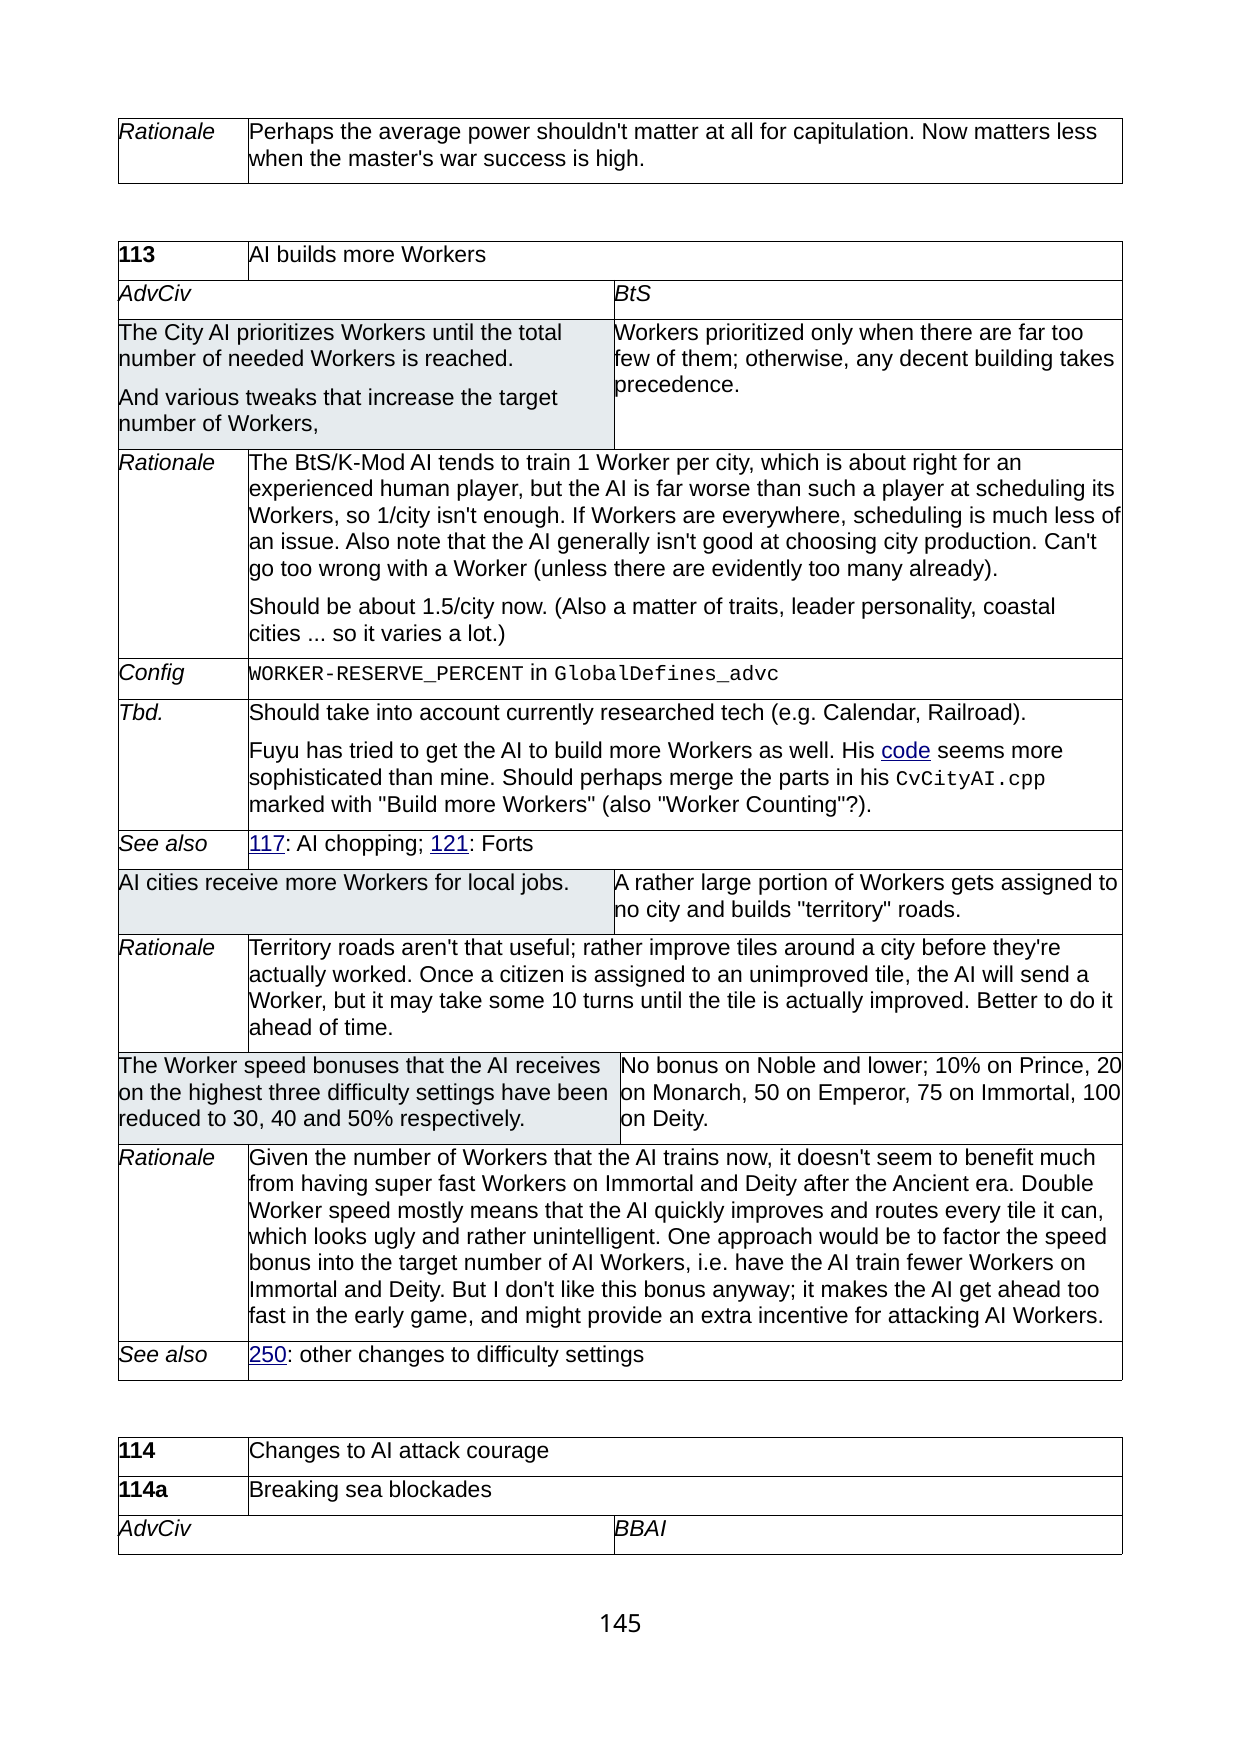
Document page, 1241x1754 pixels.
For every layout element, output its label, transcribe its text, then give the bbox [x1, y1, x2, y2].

table_cell WORKER-RESERVE_PERCENT in GlobalDefines_advc [249, 659, 1122, 698]
table_cell Perhaps the average power shouldn't matter at all for capitulation. Now matters less when the master's war success is high. [249, 119, 1122, 183]
table_cell AdvCiv [119, 281, 614, 319]
table_header AI builds more Workers [249, 242, 1122, 280]
table_cell A rather large portion of Workers gets assigned to no city and builds "territory" roads. [615, 870, 1122, 934]
table_cell See also [119, 831, 248, 869]
table_header 114 [119, 1438, 248, 1476]
table_cell AI cities receive more Workers for local jobs. [119, 870, 614, 934]
table_header Changes to AI attack courage [249, 1438, 1122, 1476]
table_cell 114a [119, 1477, 248, 1515]
table_cell Rationale [119, 935, 248, 1052]
table_cell Territory roads aren't that useful; rather improve tiles around a city before they're actually worked. Once a citizen is assigned to an unimproved tile, the AI will send a Worker, but it may take some 10 turns until the tile is actually improved. Better to do it ahead of time. [249, 935, 1122, 1052]
table_cell 250: other changes to difficulty settings [249, 1342, 1122, 1379]
table_cell Rationale [119, 119, 248, 183]
table_cell Given the number of Workers that the AI trains now, it doesn't seem to benefit much from having super fast Workers on Immortal and Deity after the Ancient era. Double Worker speed mostly means that the AI quickly improves and routes every tile it can, which looks ugly and rather unintelligent. One approach would be to factor the speed bonus into the target number of AI Workers, i.e. have the AI train fewer Workers on Immortal and Deity. But I don't like this bonus anyway; it makes the AI get ahead too fast in the early game, and might provide an extra incentive for attacking AI Workers. [249, 1145, 1122, 1341]
table_cell No bonus on Noble and lower; 10% on Prince, 20 on Monarch, 50 on Emperor, 75 on Immortal, 100 on Deity. [621, 1053, 1122, 1144]
table_cell BtS [615, 281, 1122, 319]
table_cell Config [119, 659, 248, 698]
table_cell BBAI [615, 1516, 1122, 1554]
table_cell The City AI prioritizes Workers until the total number of needed Workers is reached. And various tweaks that increase the target number of Workers, [119, 320, 614, 449]
table_cell Rationale [119, 450, 248, 658]
table_cell AdvCiv [119, 1516, 614, 1554]
table_cell The BtS/K-Mod AI tends to train 1 Worker per city, which is about right for an experienced human player, but the AI is far worse than such a player at scheduling its Workers, so 1/city isn't enough. If Workers are everywhere, scheduling is much less of an issue. Also note that the AI generally isn't good at choosing city production. Can't go too wrong with a Worker (unless there are evidently too many already). Should be about 1.5/city now. (Also a matter of traits, leader personality, coastal cities ... so it varies a lot.) [249, 450, 1122, 658]
table_cell See also [119, 1342, 248, 1379]
table_cell Tbd. [119, 700, 248, 830]
table_cell The Worker speed bonuses that the AI receives on the highest three difficulty settings have been reduced to 30, 40 and 50% respectively. [119, 1053, 620, 1144]
table_cell Rationale [119, 1145, 248, 1341]
table_cell Breaking sea blockades [249, 1477, 1122, 1515]
table_cell Workers prioritized only when there are far too few of them; otherwise, any decent building takes precedence. [615, 320, 1122, 449]
table_header 113 [119, 242, 248, 280]
table_cell Should take into account currently researched tech (e.g. Calendar, Railroad). Fuyu has tried to get the AI to build more Workers as well. His code seems more sophisticated than mine. Should perhaps merge the parts in his CvCityAI.cpp marked with "Build more Workers" (also "Worker Counting"?). [249, 700, 1122, 830]
table_cell 117: AI chopping; 121: Forts [249, 831, 1122, 869]
